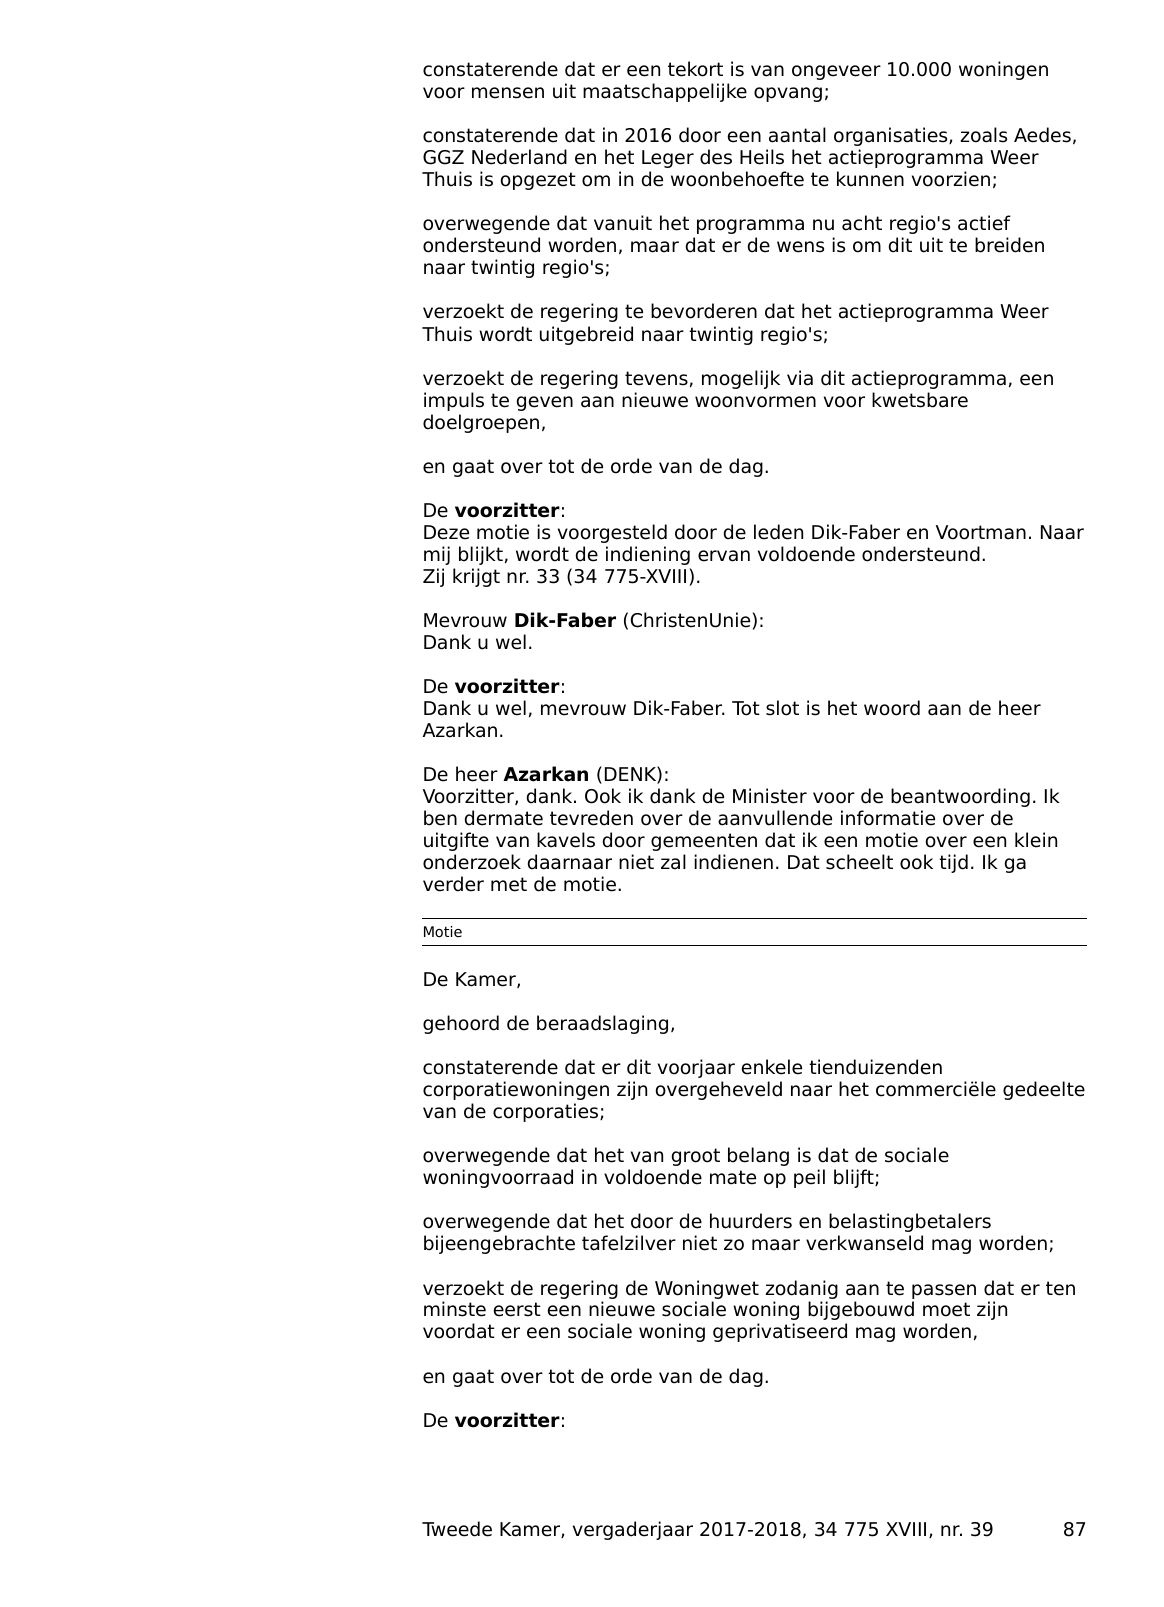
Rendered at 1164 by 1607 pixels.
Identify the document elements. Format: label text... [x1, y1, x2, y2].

text De voorzitter: [422, 1410, 1087, 1432]
text verzoekt de regering de Woningwet zodanig aan te passen dat er ten minste eerst een nieuwe sociale woning bijgebouwd moet zijn voordat er een sociale woning geprivatiseerd mag worden, [422, 1277, 1087, 1343]
text Dank u wel. [422, 632, 1087, 654]
text De voorzitter: [422, 676, 1087, 698]
text gehoord de beraadslaging, [422, 1013, 1087, 1035]
text De Kamer, [422, 969, 1087, 991]
text en gaat over tot de orde van de dag. [422, 456, 1087, 478]
text constaterende dat er dit voorjaar enkele tienduizenden corporatiewoningen zijn overgeheveld naar het commerciële gedeelte van de corporaties; [422, 1057, 1087, 1123]
text verzoekt de regering te bevorderen dat het actieprogramma Weer Thuis wordt uitgebreid naar twintig regio's; [422, 301, 1087, 345]
text overwegende dat het door de huurders en belastingbetalers bijeengebrachte tafelzilver niet zo maar verkwanseld mag worden; [422, 1211, 1087, 1255]
text verzoekt de regering tevens, mogelijk via dit actieprogramma, een impuls te geven aan nieuwe woonvormen voor kwetsbare doelgroepen, [422, 368, 1087, 433]
text De heer Azarkan (DENK): [422, 764, 1087, 786]
table_header Motie [422, 919, 1087, 945]
text constaterende dat in 2016 door een aantal organisaties, zoals Aedes, GGZ Nederland en het Leger des Heils het actieprogramma Weer Thuis is opgezet om in de woonbehoefte te kunnen voorzien; [422, 125, 1087, 191]
text Zij krijgt nr. 33 (34 775-XVIII). [422, 566, 1087, 588]
text Dank u wel, mevrouw Dik-Faber. Tot slot is het woord aan de heer Azarkan. [422, 698, 1087, 742]
text Mevrouw Dik-Faber (ChristenUnie): [422, 610, 1087, 632]
text en gaat over tot de orde van de dag. [422, 1366, 1087, 1387]
text Voorzitter, dank. Ook ik dank de Minister voor de beantwoording. Ik ben dermate tevreden over de aanvullende informatie over de uitgifte van kavels door gemeenten dat ik een motie over een klein onderzoek daarnaar niet zal indienen. Dat scheelt ook tijd. Ik ga verder met de motie. [422, 786, 1087, 896]
text Deze motie is voorgesteld door de leden Dik-Faber en Voortman. Naar mij blijkt, wordt de indiening ervan voldoende ondersteund. [422, 522, 1087, 566]
text constaterende dat er een tekort is van ongeveer 10.000 woningen voor mensen uit maatschappelijke opvang; [422, 59, 1087, 103]
text overwegende dat vanuit het programma nu acht regio's actief ondersteund worden, maar dat er de wens is om dit uit te breiden naar twintig regio's; [422, 213, 1087, 279]
text overwegende dat het van groot belang is dat de sociale woningvoorraad in voldoende mate op peil blijft; [422, 1145, 1087, 1189]
text De voorzitter: [422, 500, 1087, 522]
